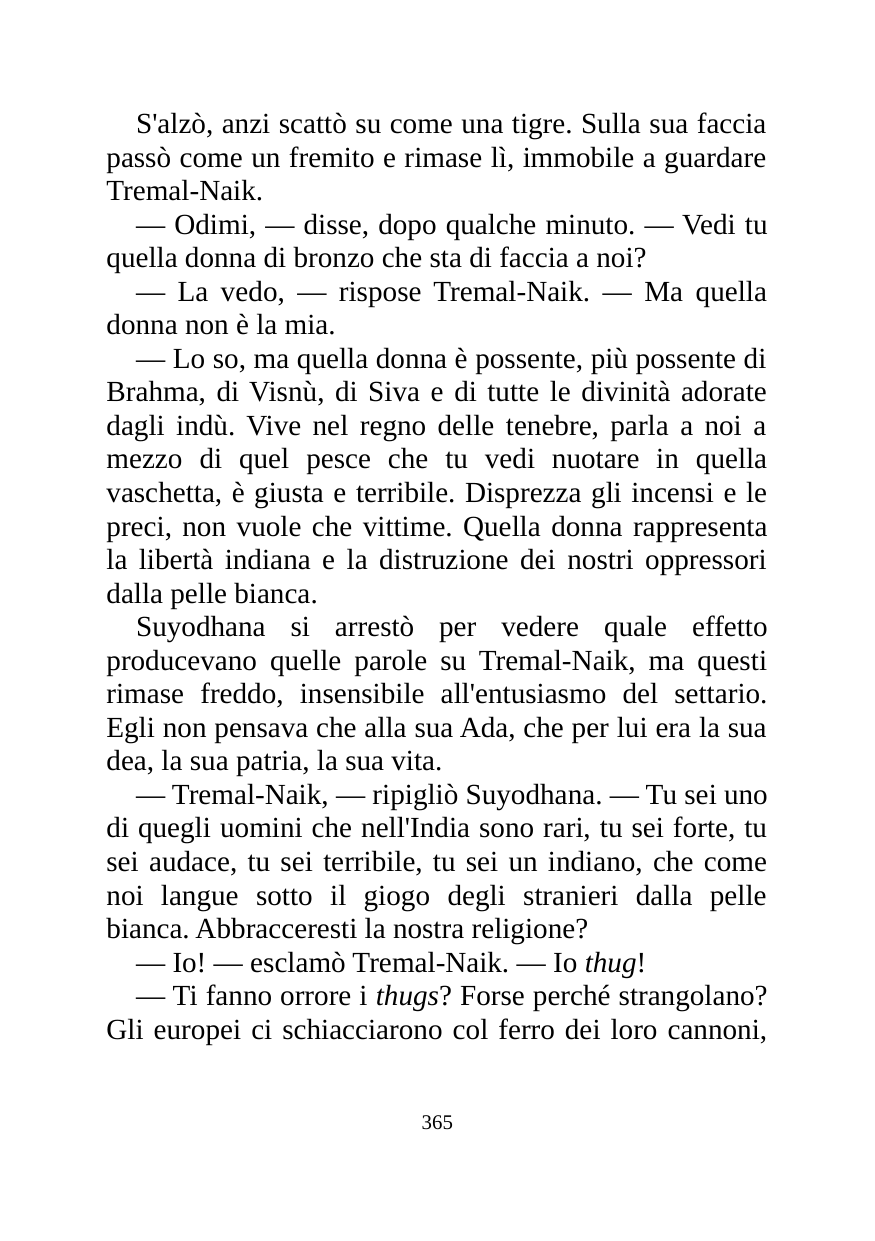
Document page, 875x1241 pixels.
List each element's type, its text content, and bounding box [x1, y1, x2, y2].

text — Tremal-Naik, — ripigliò Suyodhana. — Tu sei uno di quegli uomini che nell'India sono rari, tu sei forte, tu sei audace, tu sei terribile, tu sei un indiano, che come noi langue sotto il giogo degli stranieri dalla pelle bianca. Abbracceresti la nostra religione? [106, 777, 768, 945]
text — La vedo, — rispose Tremal-Naik. — Ma quella donna non è la mia. [106, 274, 768, 341]
text — Ti fanno orrore i thugs? Forse perché strangolano? Gli europei ci schiacciarono col ferro dei loro cannoni, [106, 978, 768, 1045]
text S'alzò, anzi scattò su come una tigre. Sulla sua faccia passò come un fremito e rimase lì, immobile a guardare Tremal-Naik. [106, 106, 768, 207]
text — Odimi, — disse, dopo qualche minuto. — Vedi tu quella donna di bronzo che sta di faccia a noi? [106, 207, 768, 274]
text Suyodhana si arrestò per vedere quale effetto producevano quelle parole su Tremal-Naik, ma questi rimase freddo, insensibile all'entusiasmo del settario. Egli non pensava che alla sua Ada, che per lui era la sua dea, la sua patria, la sua vita. [106, 609, 768, 777]
text — Io! — esclamò Tremal-Naik. — Io thug! [106, 945, 768, 978]
text — Lo so, ma quella donna è possente, più possente di Brahma, di Visnù, di Siva e di tutte le divinità adorate dagli indù. Vive nel regno delle tenebre, parla a noi a mezzo di quel pesce che tu vedi nuotare in quella vaschetta, è giusta e terribile. Disprezza gli incensi e le preci, non vuole che vittime. Quella donna rappresenta la libertà indiana e la distruzione dei nostri oppressori dalla pelle bianca. [106, 341, 768, 609]
